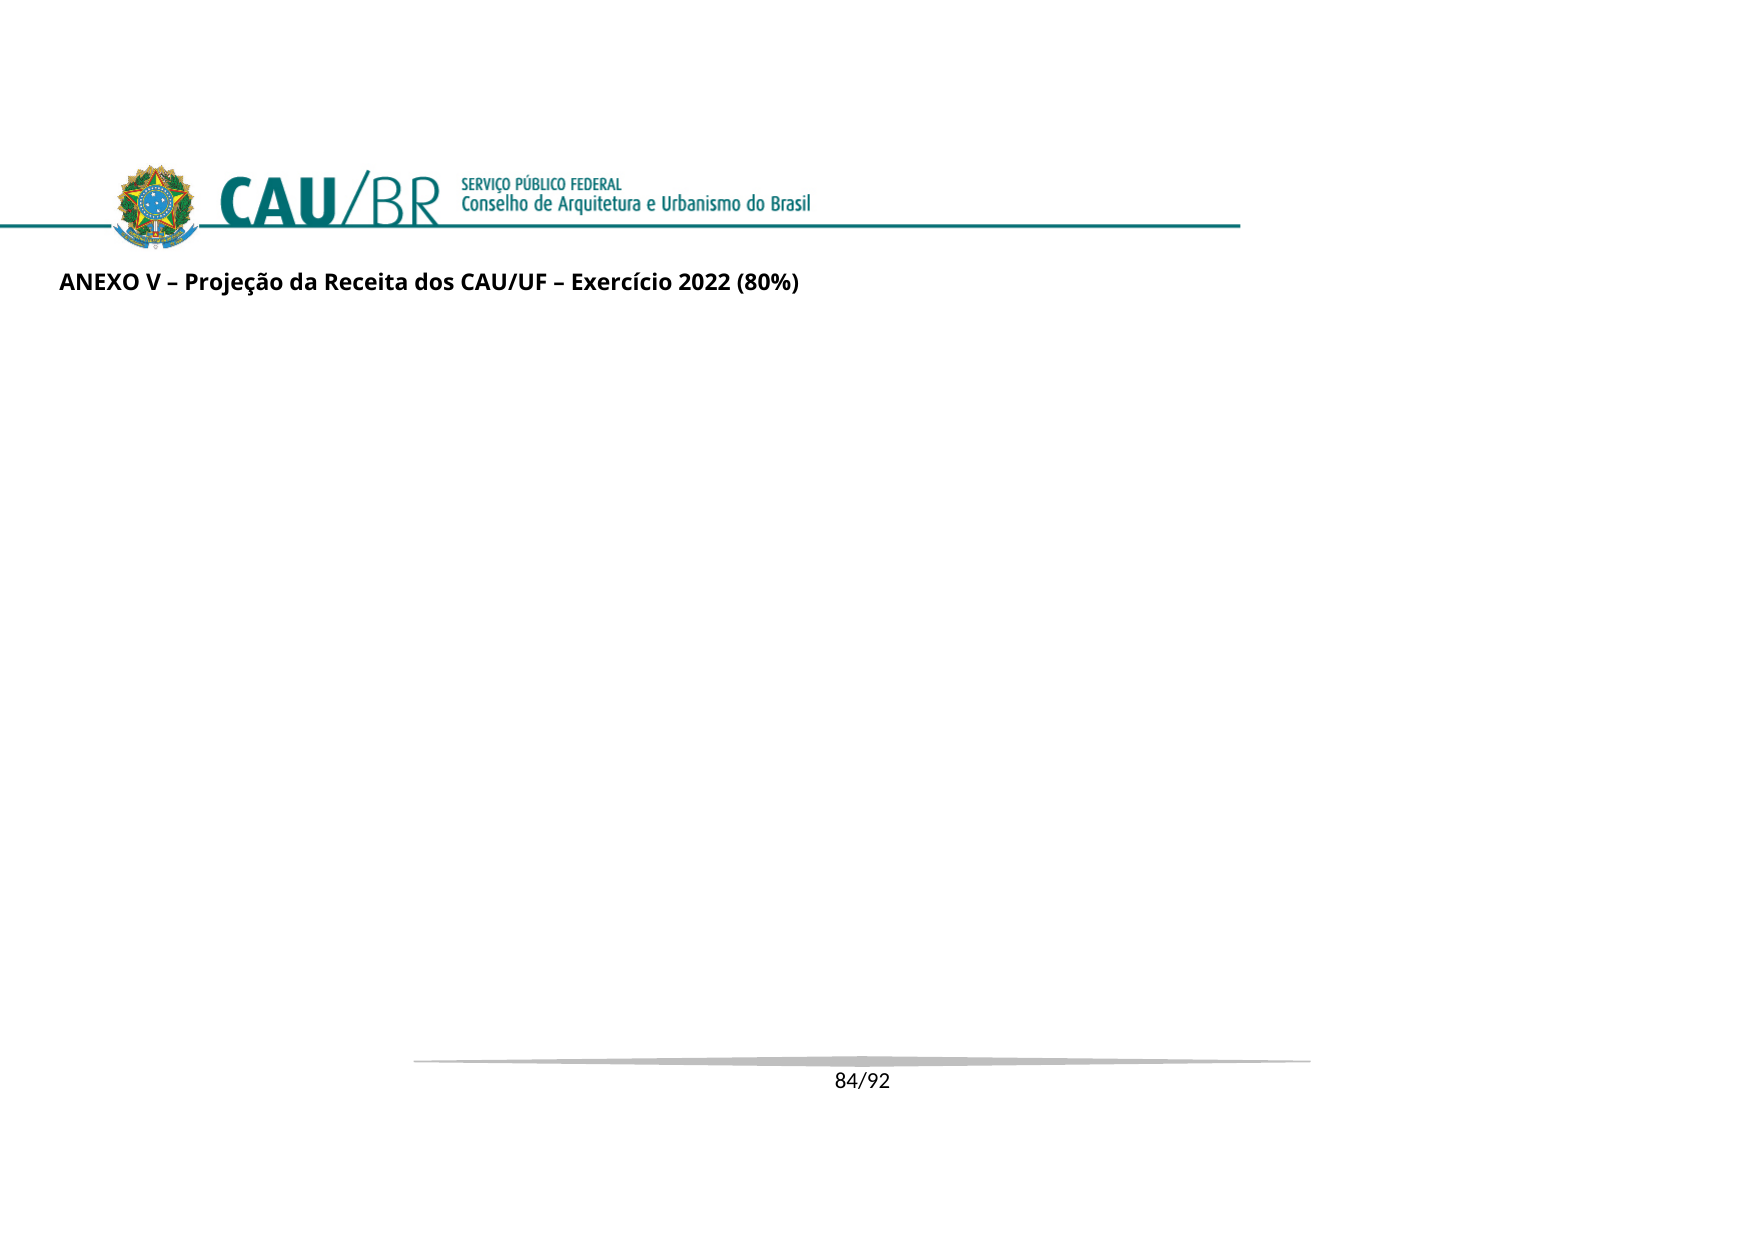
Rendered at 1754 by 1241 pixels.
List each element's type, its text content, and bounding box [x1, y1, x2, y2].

subtitle ANEXO V – Projeção da Receita dos CAU/UF – Exercício 2022 (80%) [59, 265, 1577, 297]
